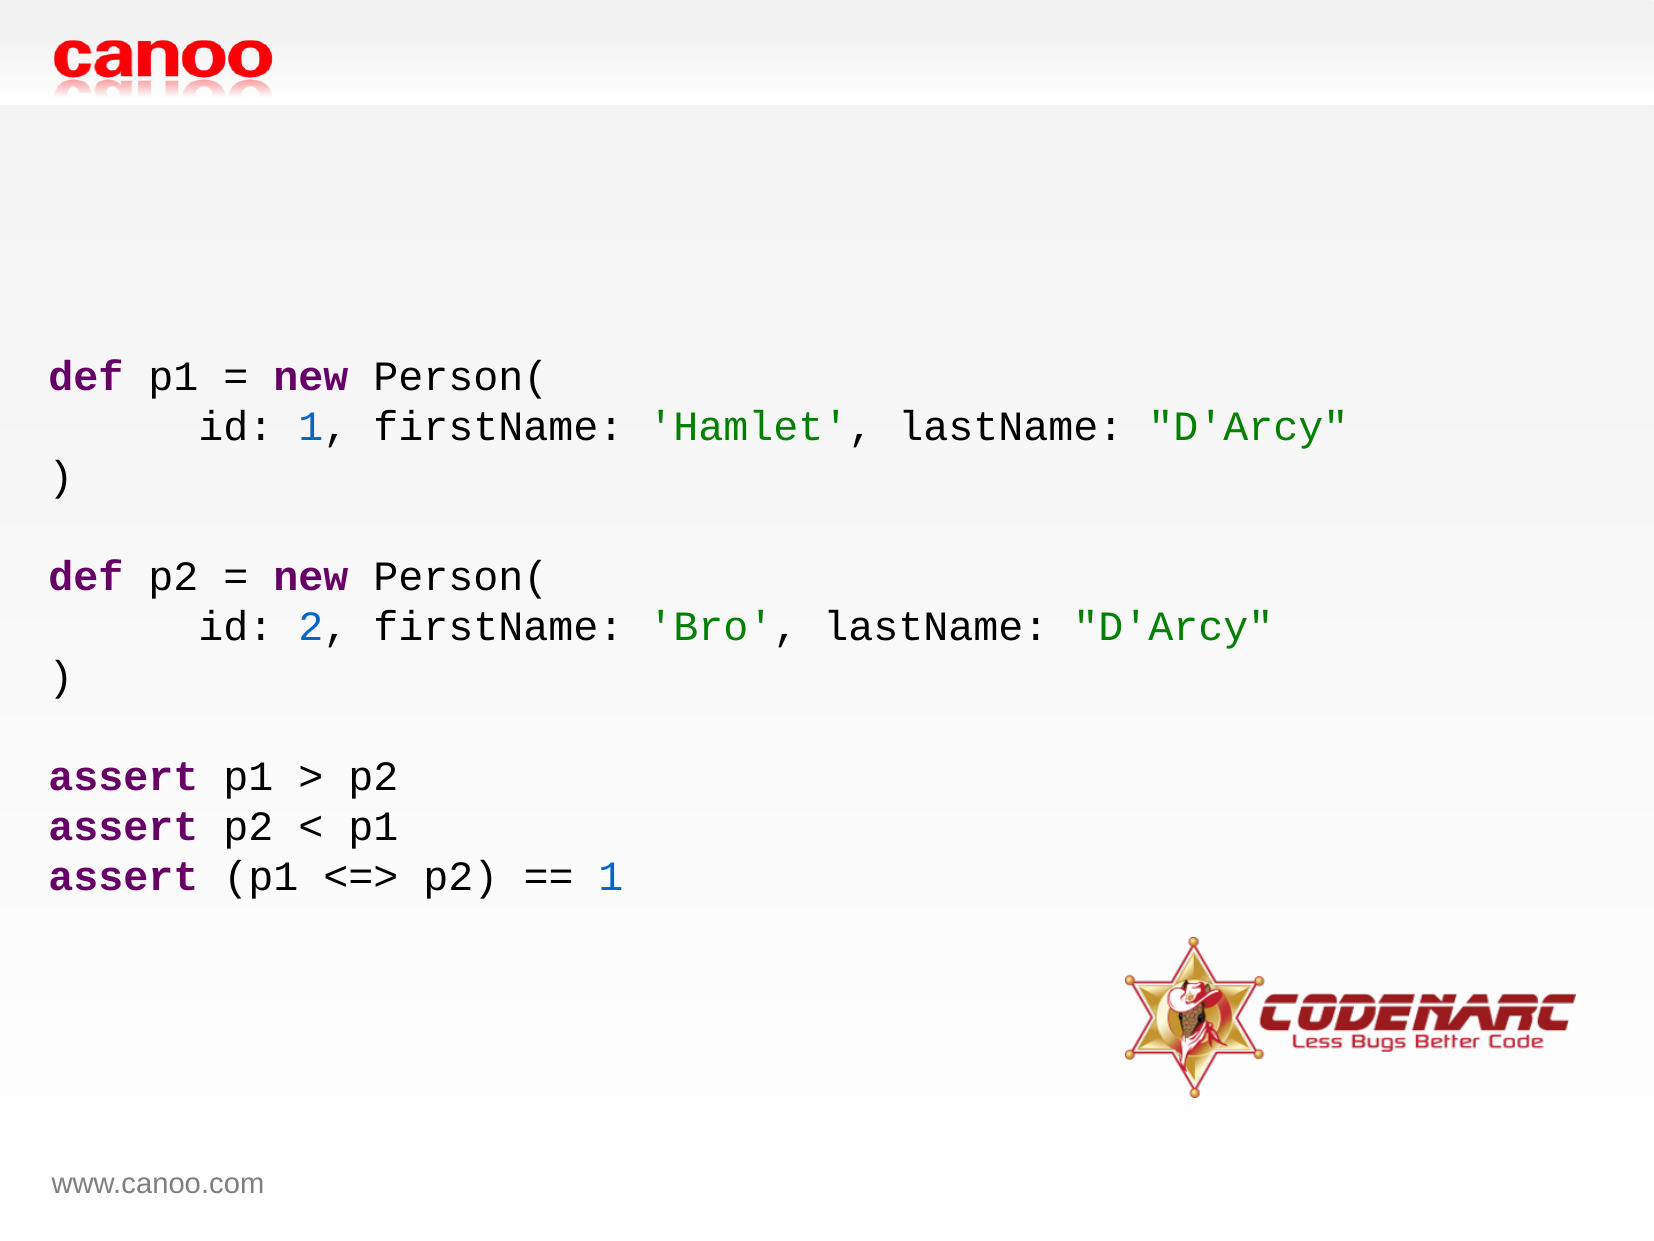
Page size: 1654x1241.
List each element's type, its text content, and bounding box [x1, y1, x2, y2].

text_box def p1 = new Person( id: 1, firstName: 'Hamlet', lastName: "D'Arcy" ) def p2 = new Person( id: 2, firstName: 'Bro', lastName: "D'Arcy" ) assert p1 > p2 assert p2 < p1 assert (p1 <=> p2) == 1 [48, 146, 1654, 1102]
picture [1125, 937, 1576, 1099]
picture [51, 37, 273, 119]
